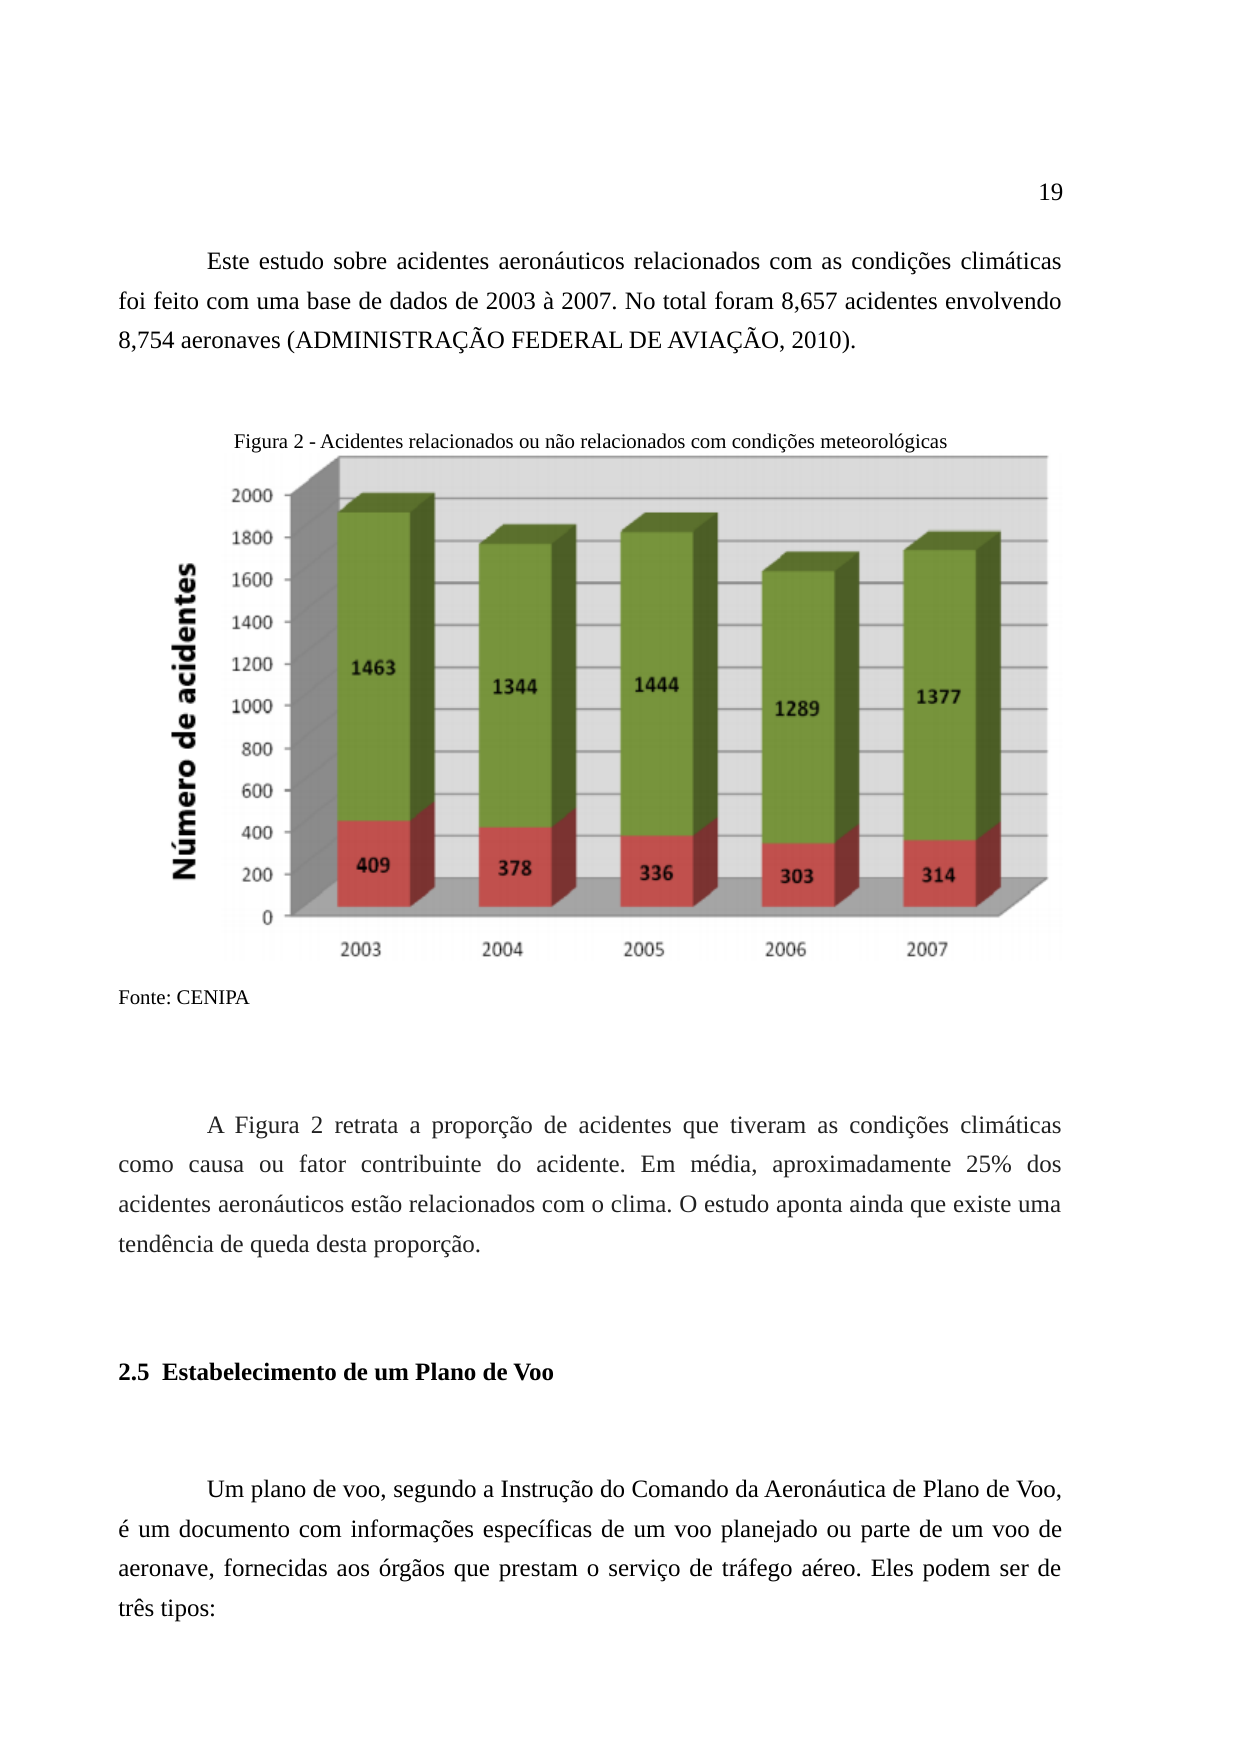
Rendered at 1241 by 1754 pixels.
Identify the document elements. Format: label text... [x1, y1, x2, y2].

picture [118, 453, 1063, 961]
text Figura 2 - Acidentes relacionados ou não relacionados com condições meteorológicas [118, 429, 1063, 453]
text Fonte: CENIPA [118, 985, 1063, 1009]
text Um plano de voo, segundo a Instrução do Comando da Aeronáutica de Plano de Voo, é um documento com informações específicas de um voo planejado ou parte de um voo de aeronave, fornecidas aos órgãos que prestam o serviço de tráfego aéreo. Eles podem ser de três tipos: [118, 1474, 1063, 1622]
text A Figura 2 retrata a proporção de acidentes que tiveram as condições climáticas como causa ou fator contribuinte do acidente. Em média, aproximadamente 25% dos acidentes aeronáuticos estão relacionados com o clima. O estudo aponta ainda que existe uma tendência de queda desta proporção. [118, 1110, 1063, 1257]
text Este estudo sobre acidentes aeronáuticos relacionados com as condições climáticas foi feito com uma base de dados de 2003 à 2007. No total foram 8,657 acidentes envolvendo 8,754 aeronaves (ADMINISTRAÇÃO FEDERAL DE AVIAÇÃO, 2010). [118, 246, 1063, 354]
subtitle Estabelecimento de um Plano de Voo [118, 1357, 1063, 1386]
